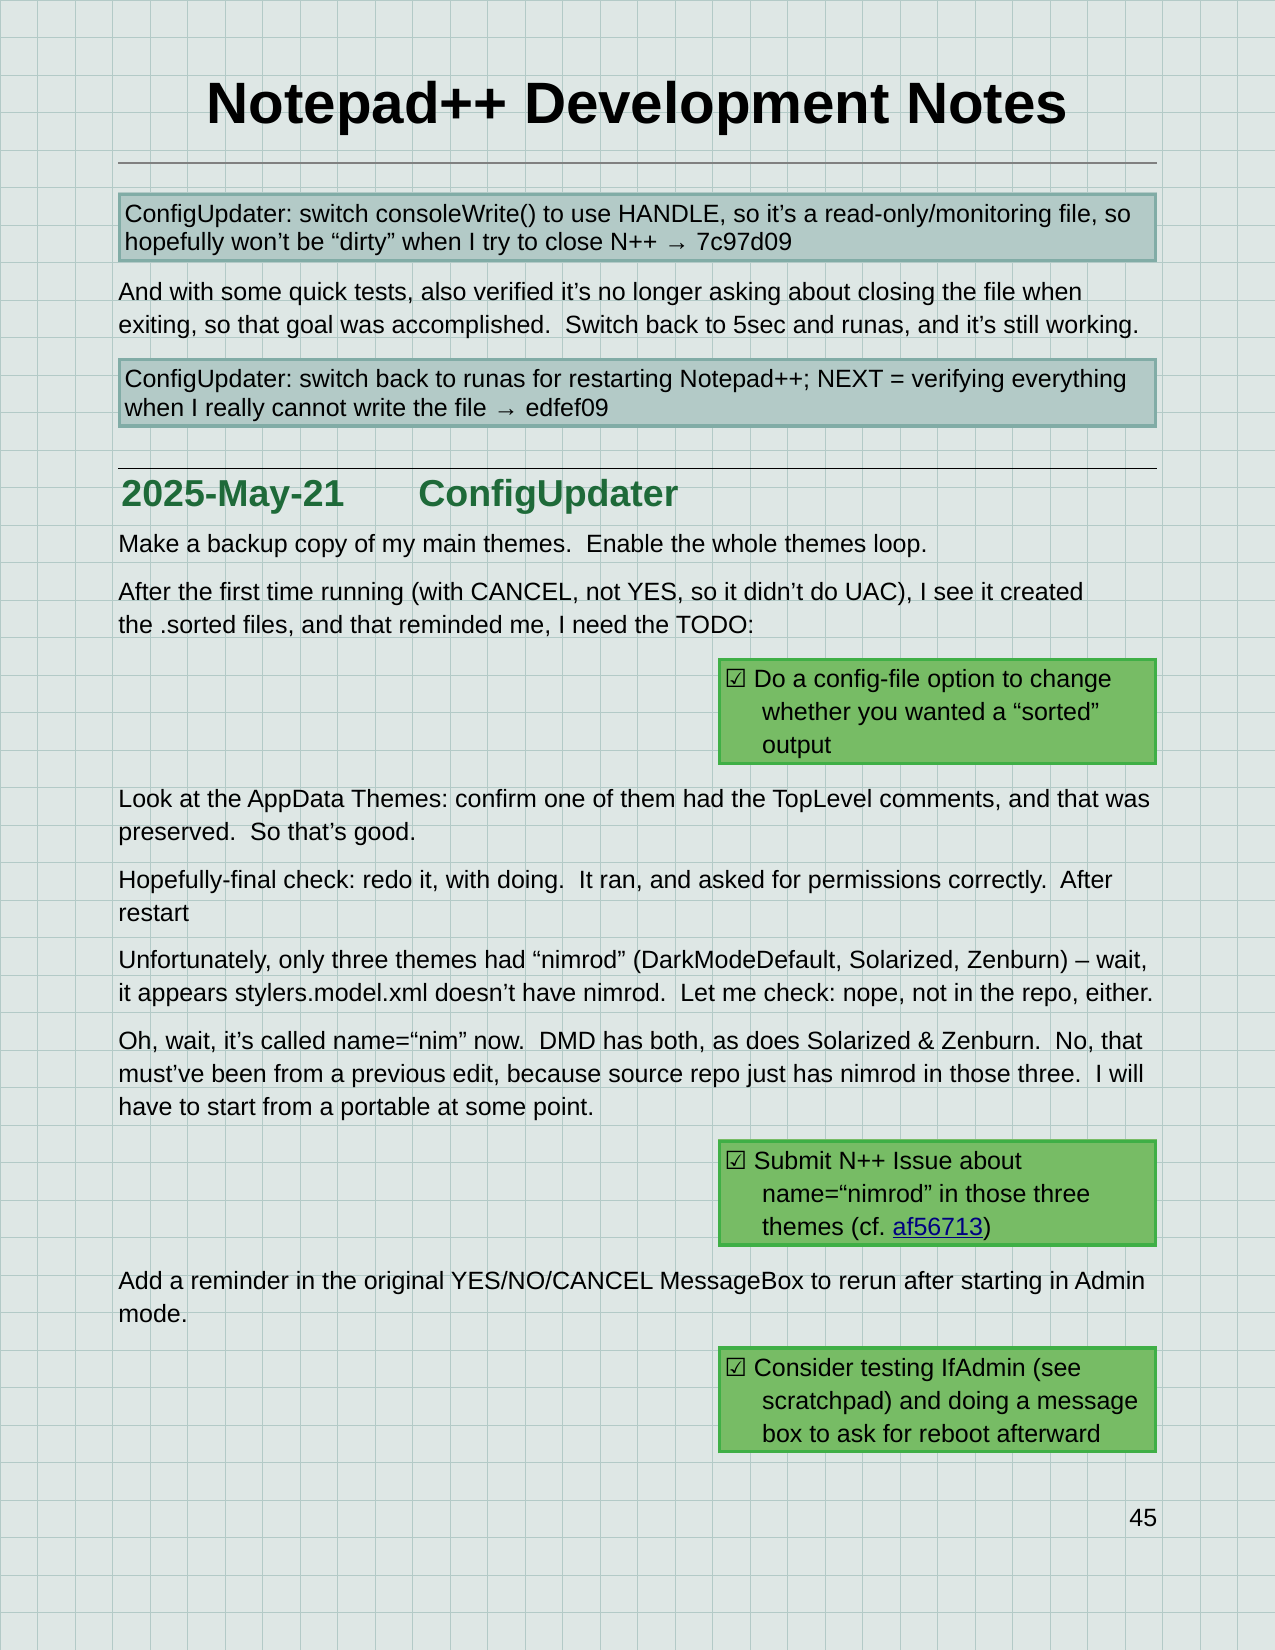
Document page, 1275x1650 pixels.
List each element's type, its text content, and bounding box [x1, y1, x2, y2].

text ☑ Consider testing IfAdmin (see scratchpad) and doing a message box to ask for reboot afterward [721, 1350, 1154, 1450]
text Look at the AppData Themes: confirm one of them had the TopLevel comments, and that was preserved. So that’s good. [118, 784, 1157, 846]
text Add a reminder in the original YES/NO/CANCEL MessageBox to rerun after starting in Admin mode. [118, 1266, 1157, 1328]
text And with some quick tests, also verified it’s no longer asking about closing the file when exiting, so that goal was accomplished. Switch back to 5sec and runas, and it’s still working. [118, 277, 1157, 339]
text Make a backup copy of my main themes. Enable the whole themes loop. [118, 529, 1157, 558]
text Unfortunately, only three themes had “nimrod” (DarkModeDefault, Solarized, Zenburn) – wait, it appears stylers.model.xml doesn’t have nimrod. Let me check: nope, not in the repo, either. [118, 945, 1157, 1007]
text Hopefully-final check: redo it, with doing. It ran, and asked for permissions correctly. After restart [118, 864, 1157, 926]
text ConfigUpdater: switch back to runas for restarting Notepad++; NEXT = verifying everything when I really cannot write the file → edfef09 [121, 361, 1154, 424]
text ☑ Do a config-file option to change whether you wanted a “sorted” output [721, 661, 1154, 762]
text After the first time running (with CANCEL, not YES, so it didn’t do UAC), I see it created the .sorted files, and that reminded me, I need the TODO: [118, 577, 1157, 639]
subtitle 2025-May-21 ConfigUpdater [118, 469, 1157, 517]
text ConfigUpdater: switch consoleWrite() to use HANDLE, so it’s a read-only/monitoring file, so hopefully won’t be “dirty” when I try to close N++ → 7c97d09 [121, 196, 1154, 259]
text ☑ Submit N++ Issue about name=“nimrod” in those three themes (cf. af56713) [721, 1143, 1154, 1243]
text Oh, wait, it’s called name=“nim” now. DMD has both, as does Solarized & Zenburn. No, that must’ve been from a previous edit, because source repo just has nimrod in those three. I will have to start from a portable at some point. [118, 1026, 1157, 1121]
